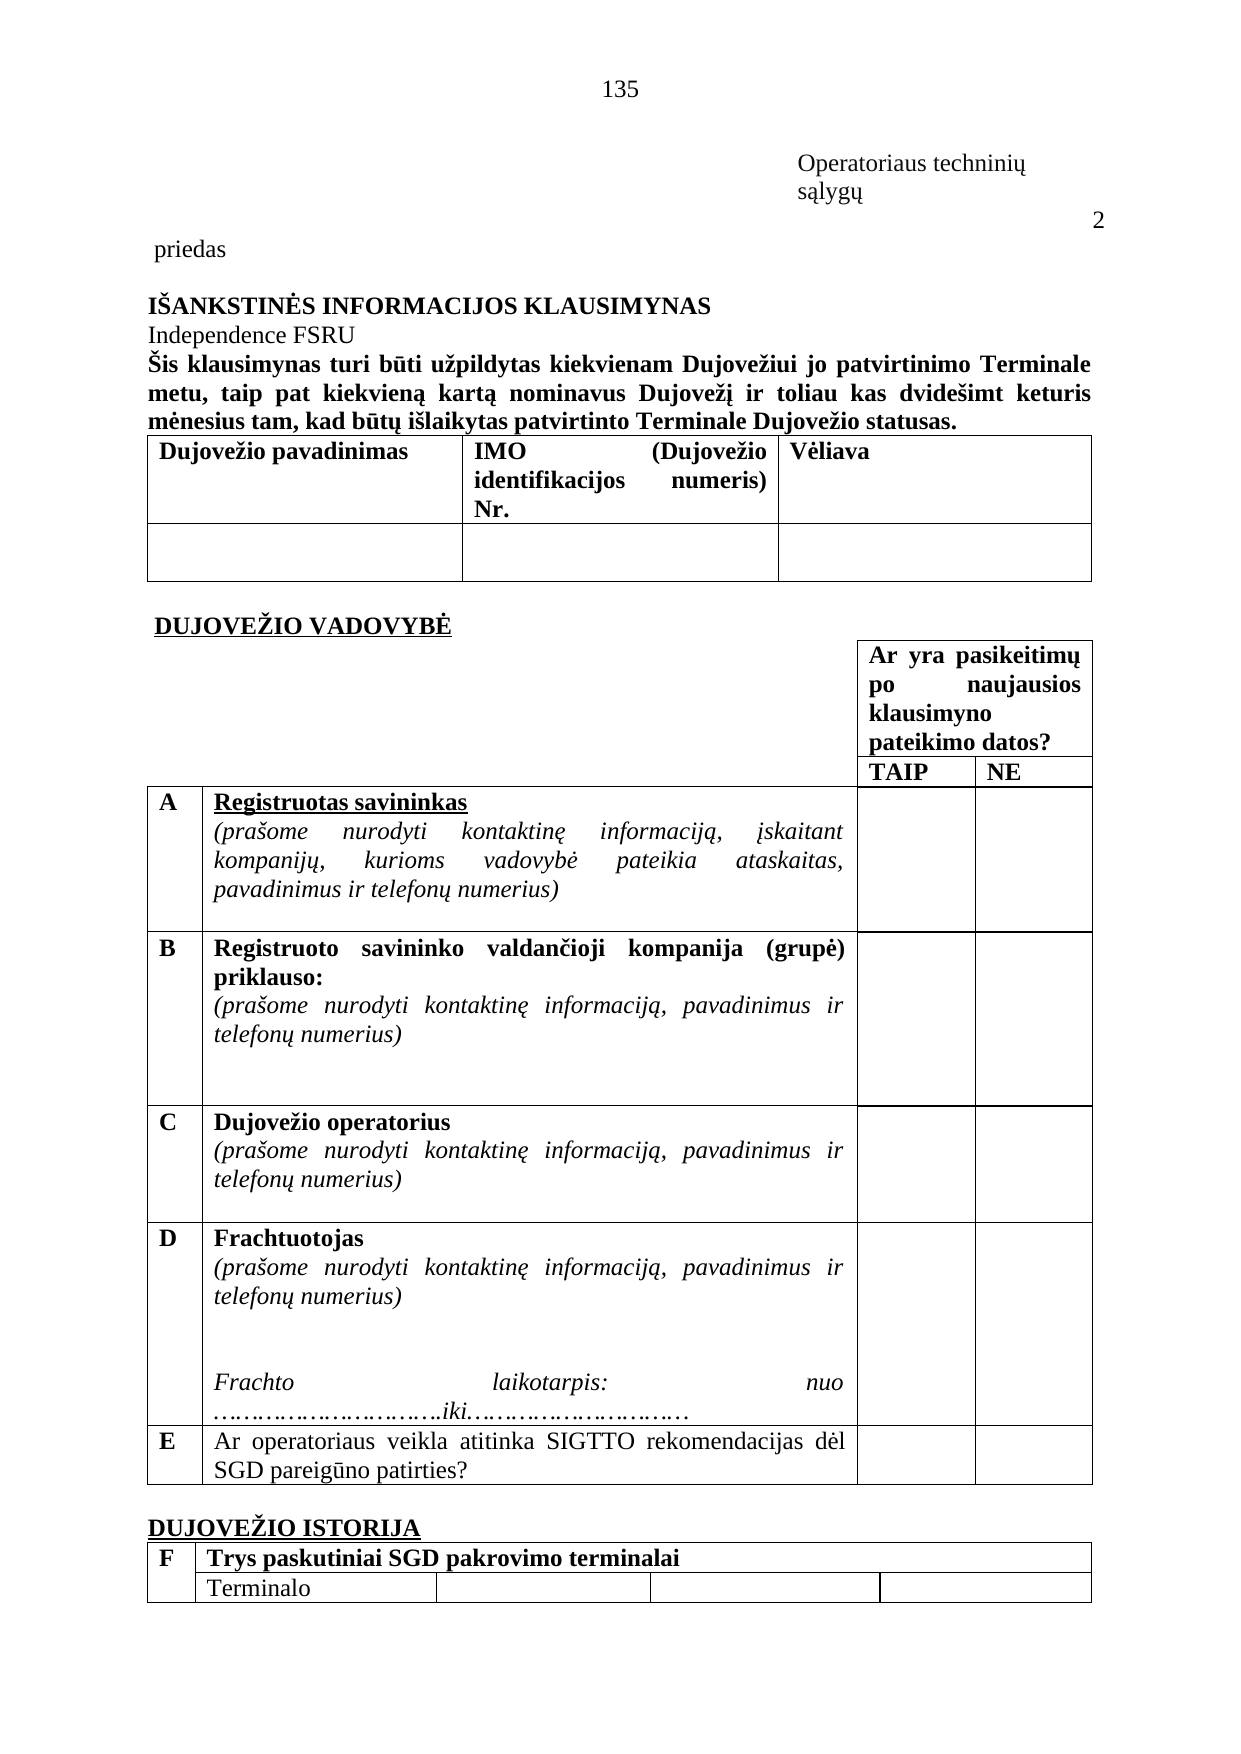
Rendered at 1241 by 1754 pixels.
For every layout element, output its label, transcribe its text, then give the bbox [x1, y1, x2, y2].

table_cell Terminalo [196, 1573, 436, 1602]
table_cell Dujovežio operatorius (prašome nurodyti kontaktinę informaciją, pavadinimus ir telefonų numerius) [203, 1106, 857, 1222]
table_cell [779, 524, 1091, 581]
table_cell Frachtuotojas (prašome nurodyti kontaktinę informaciją, pavadinimus ir telefonų numerius) Frachto laikotarpis: nuo ………………………….iki………………………… [203, 1223, 857, 1425]
table_header Ar yra pasikeitimų po naujausios klausimyno pateikimo datos? [858, 641, 1092, 756]
table_cell [858, 1223, 975, 1425]
table_cell C [148, 1106, 202, 1222]
table_cell [858, 1426, 975, 1484]
text Operatoriaus techninių [797, 148, 1092, 176]
table_header Vėliava [779, 436, 1091, 522]
table_cell Registruoto savininko valdančioji kompanija (grupė) priklauso: (prašome nurodyti kontaktinę informaciją, pavadinimus ir telefonų numerius) [203, 932, 857, 1105]
table_cell [203, 756, 857, 786]
text sąlygų [797, 176, 1092, 205]
table_cell [148, 756, 202, 786]
table_header [148, 640, 857, 756]
table_cell B [148, 932, 202, 1105]
text DUJOVEŽIO ISTORIJA [148, 1513, 1092, 1542]
table_cell [651, 1573, 879, 1602]
table_header F [148, 1543, 195, 1602]
table_cell Registruotas savininkas (prašome nurodyti kontaktinę informaciją, įskaitant kompanijų, kurioms vadovybė pateikia ataskaitas, pavadinimus ir telefonų numerius) [203, 787, 857, 931]
table_cell [976, 788, 1092, 931]
text Independence FSRU [148, 320, 1092, 349]
text 2 priedas [148, 205, 1092, 263]
table_header Dujovežio pavadinimas [148, 436, 462, 522]
table_cell A [148, 787, 202, 931]
text Šis klausimynas turi būti užpildytas kiekvienam Dujovežiui jo patvirtinimo Terminale metu, taip pat kiekvieną kartą nominavus Dujovežį ir toliau kas dvidešimt keturis mėnesius tam, kad būtų išlaikytas patvirtinto Terminale Dujovežio statusas. [148, 349, 1092, 435]
table_cell [881, 1573, 1091, 1602]
table_cell [976, 933, 1092, 1105]
text IŠANKSTINĖS INFORMACIJOS KLAUSIMYNAS [148, 291, 1092, 320]
table_cell [858, 1107, 975, 1222]
table_header IMO (Dujovežio identifikacijos numeris) Nr. [463, 436, 778, 522]
table_cell [858, 933, 975, 1105]
table_cell [976, 1426, 1092, 1484]
table_cell NE [976, 757, 1092, 786]
table_cell [437, 1573, 650, 1602]
table_cell TAIP [858, 757, 975, 786]
table_cell D [148, 1223, 202, 1425]
table_cell [148, 524, 462, 581]
text DUJOVEŽIO VADOVYBĖ [148, 611, 1092, 639]
table_cell [463, 524, 778, 581]
table_cell Ar operatoriaus veikla atitinka SIGTTO rekomendacijas dėl SGD pareigūno patirties? [203, 1426, 857, 1484]
table_cell E [148, 1426, 202, 1484]
table_header Trys paskutiniai SGD pakrovimo terminalai [196, 1543, 1091, 1572]
table_cell [976, 1107, 1092, 1222]
table_cell [976, 1223, 1092, 1425]
table_cell [858, 788, 975, 931]
